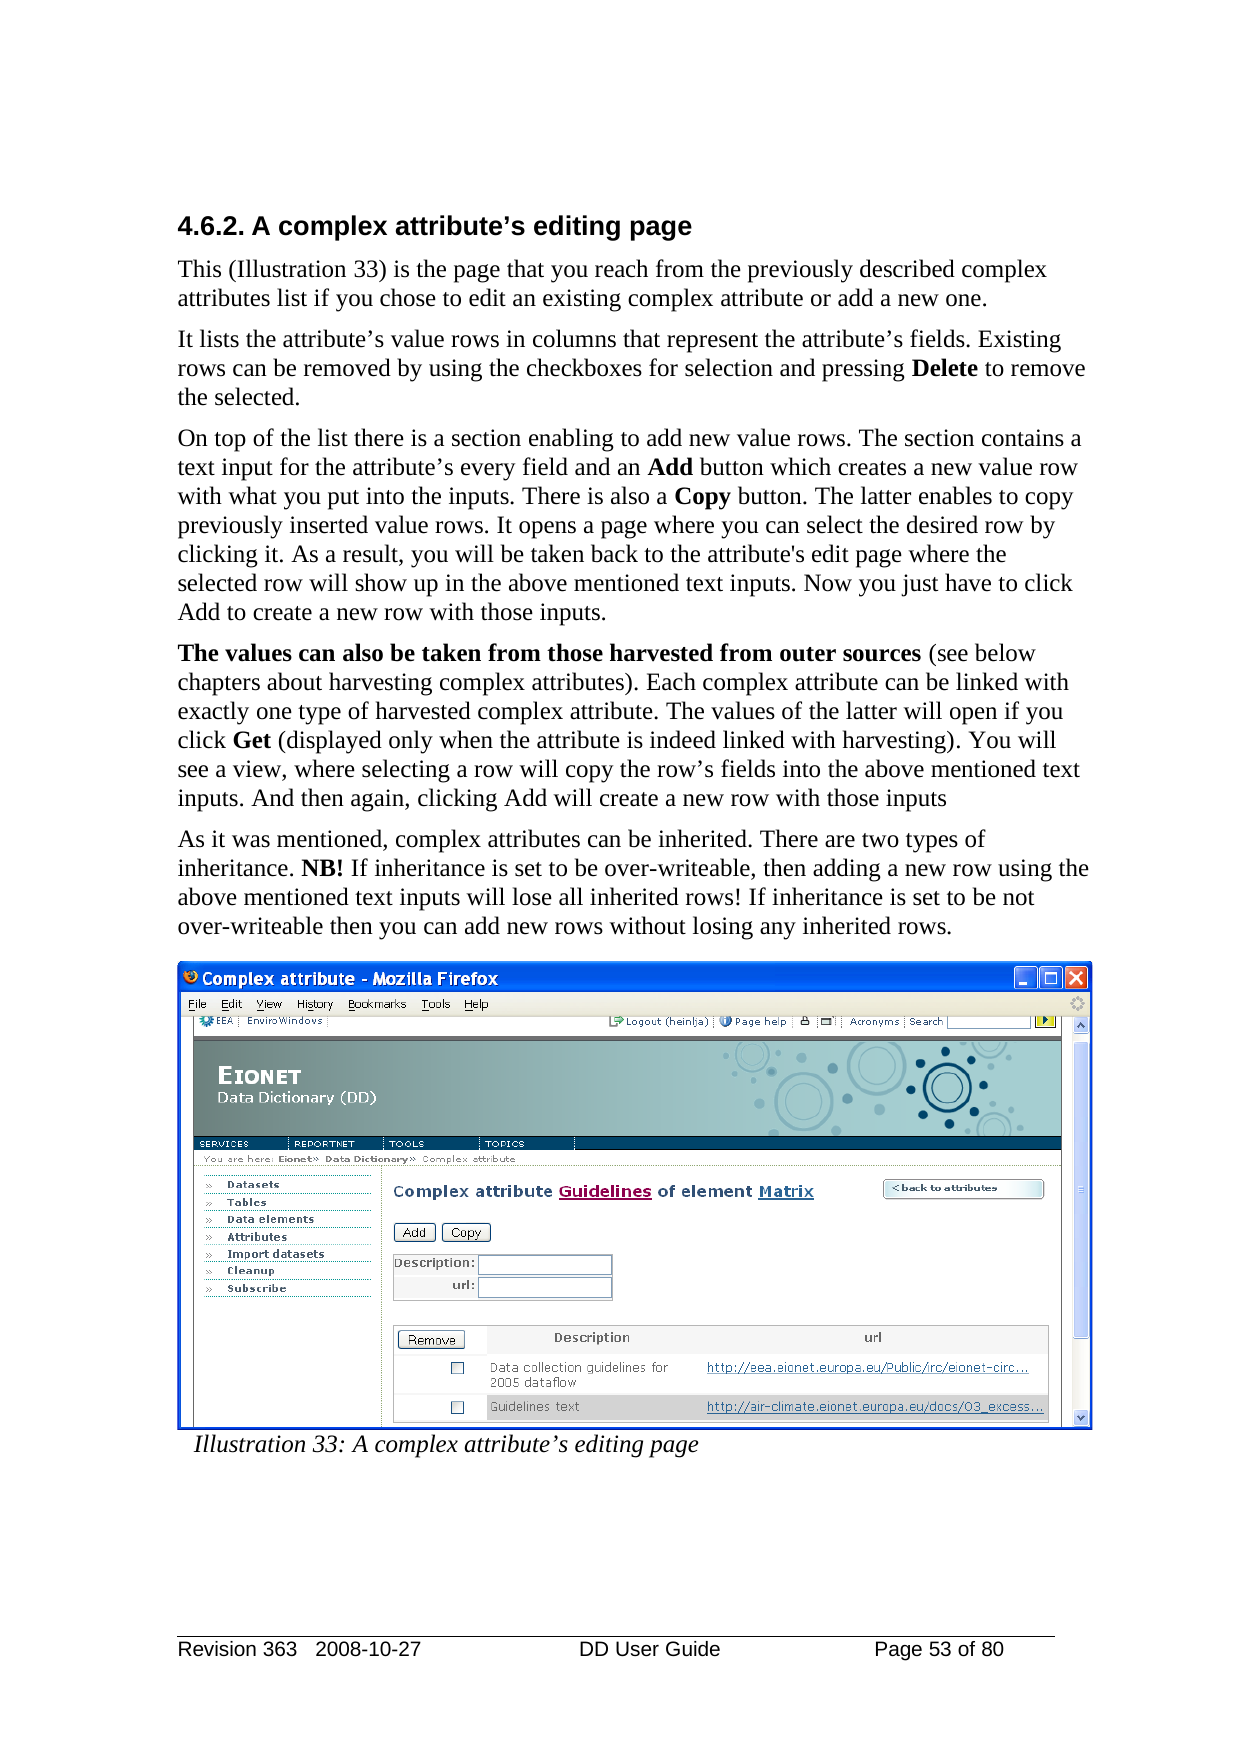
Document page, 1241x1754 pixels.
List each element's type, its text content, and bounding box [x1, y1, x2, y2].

text As it was mentioned, complex attributes can be inherited. There are two types of inheritance. NB! If inheritance is set to be over-writeable, then adding a new row using the above mentioned text inputs will lose all inherited rows! If inheritance is set to be not over-writeable then you can add new rows without losing any inherited rows. [177, 824, 1092, 940]
text This (Illustration 33) is the page that you reach from the previously described complex attributes list if you chose to edit an existing complex attribute or add a new one. [177, 254, 1092, 312]
text On top of the list there is a section enabling to add new value rows. The section contains a text input for the attribute’s every field and an Add button which creates a new value row with what you put into the inputs. There is also a Copy button. The latter enables to copy previously inserted value rows. It opens a page where you can select the desired row by clicking it. As a result, you will be taken back to the attribute's edit page where the selected row will show up in the above mentioned text inputs. Now you just have to click Add to create a new row with those inputs. [177, 423, 1092, 626]
text Illustration 33: A complex attribute’s editing page [194, 1430, 1076, 1458]
text The values can also be taken from those harvested from outer sources (see below chapters about harvesting complex attributes). Each complex attribute can be linked with exactly one type of harvested complex attribute. The values of the latter will open if you click Get (displayed only when the attribute is indeed linked with harvesting). You will see a view, where selecting a row will copy the row’s fields into the above mentioned text inputs. And then again, clicking Add will create a new row with those inputs [177, 638, 1092, 812]
text It lists the attribute’s value rows in columns that represent the attribute’s fields. Existing rows can be removed by using the checkboxes for selection and pressing Delete to remove the selected. [177, 324, 1092, 411]
picture [177, 961, 1093, 1430]
subtitle A complex attribute’s editing page [177, 210, 1092, 241]
